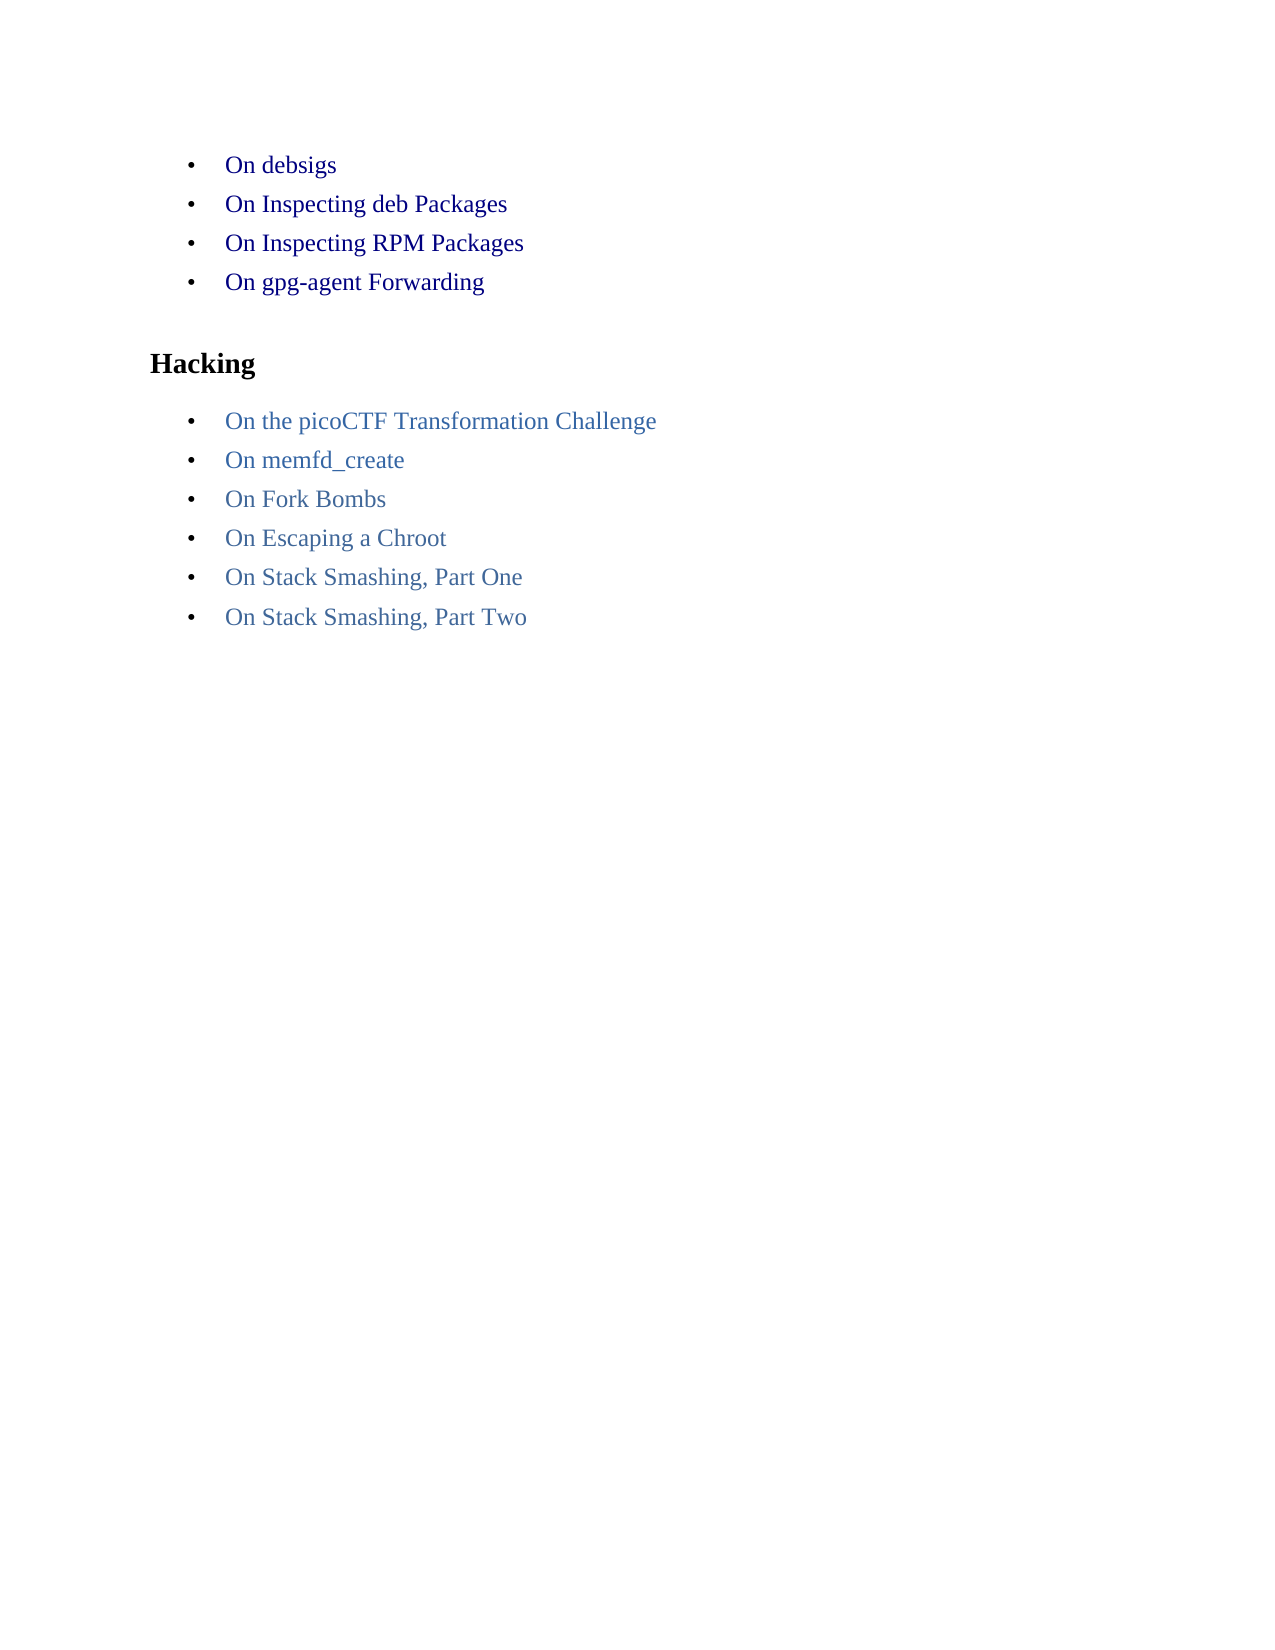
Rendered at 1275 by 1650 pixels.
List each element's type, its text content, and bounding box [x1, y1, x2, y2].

list On Escaping a Chroot [187, 523, 1125, 552]
list On the picoCTF Transformation Challenge [187, 406, 1125, 434]
list On Fork Bombs [187, 484, 1125, 513]
text Hacking [150, 346, 1125, 379]
list On gpg-agent Forwarding [187, 267, 1125, 296]
list On memfd_create [187, 445, 1125, 474]
list On debsigs [187, 150, 1125, 179]
list On Inspecting deb Packages [187, 189, 1125, 218]
list On Inspecting RPM Packages [187, 228, 1125, 257]
list On Stack Smashing, Part One [187, 562, 1125, 591]
list On Stack Smashing, Part Two [187, 602, 1125, 630]
